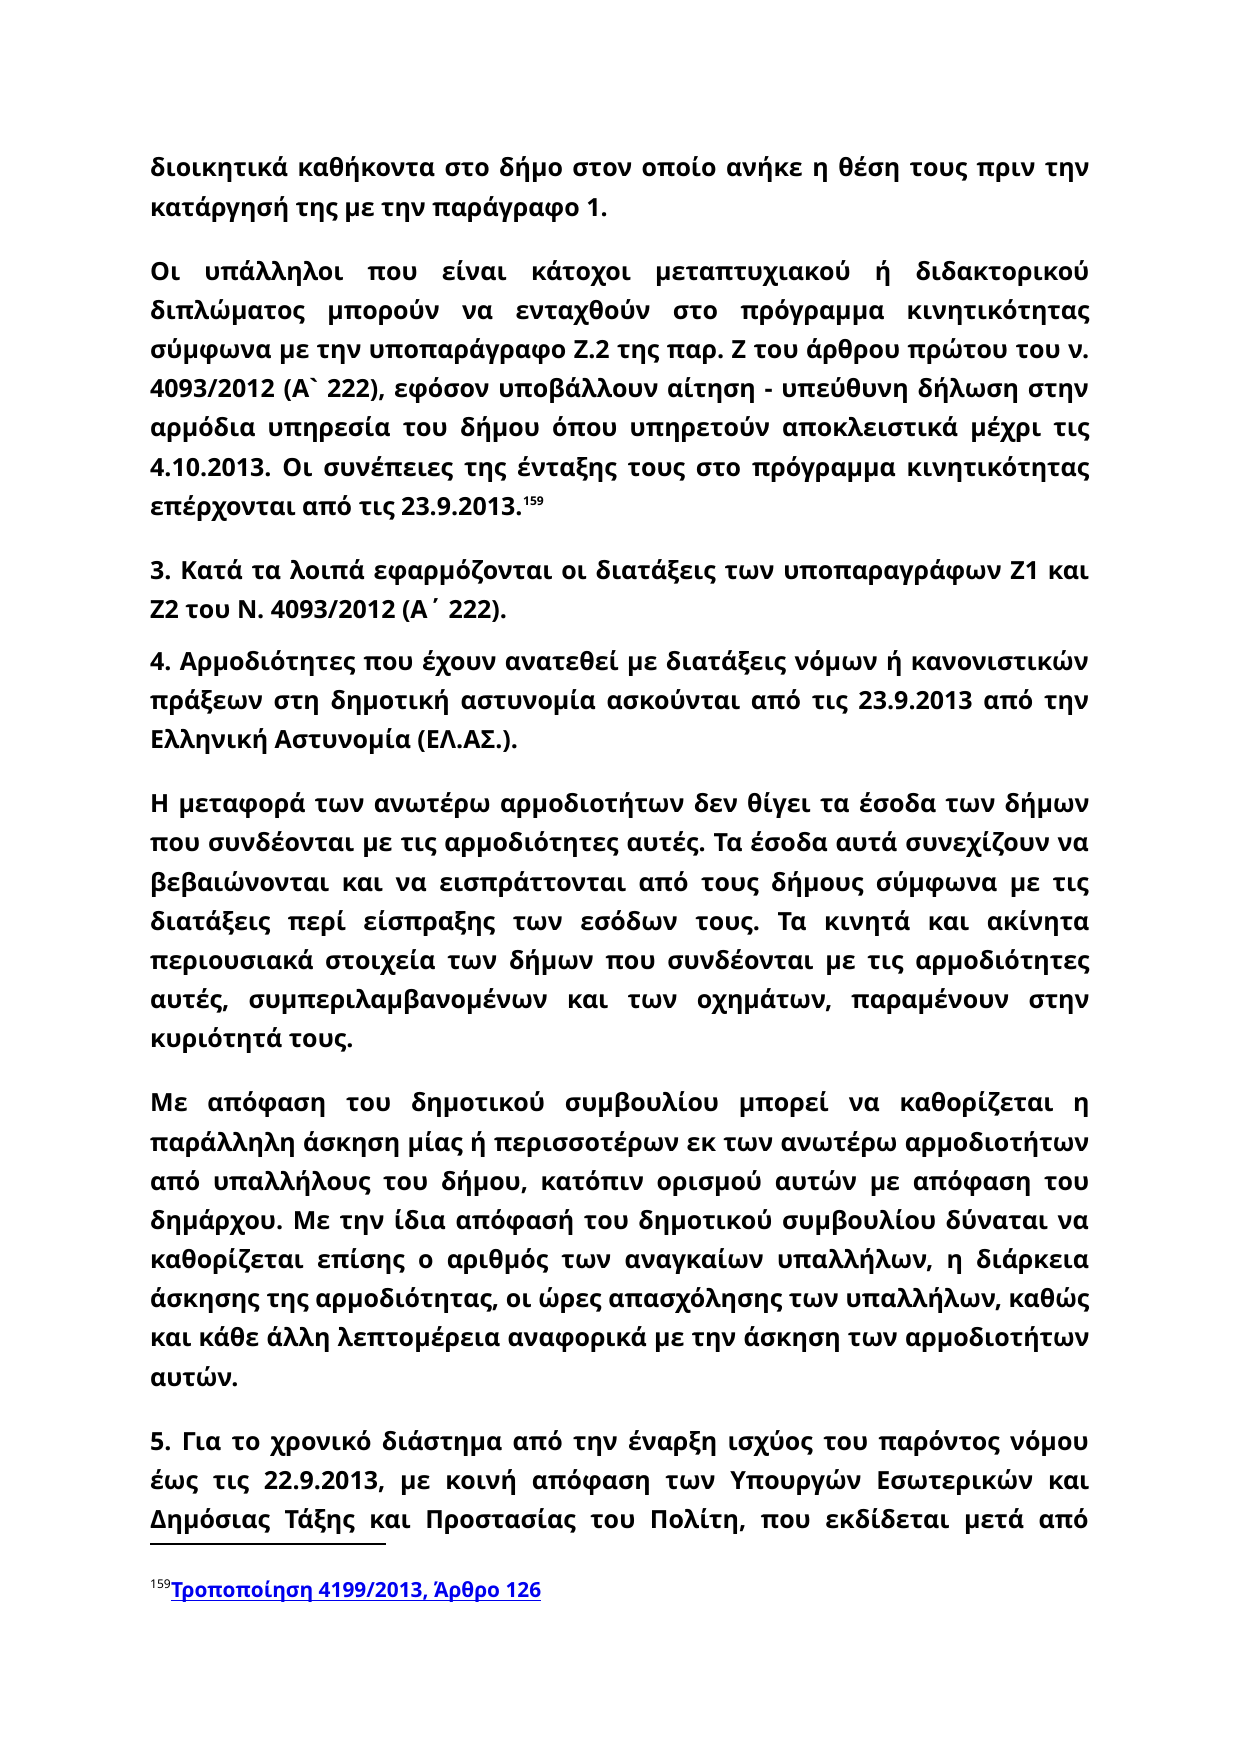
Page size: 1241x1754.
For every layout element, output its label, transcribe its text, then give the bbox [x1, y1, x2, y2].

text 3. Κατά τα λοιπά εφαρμόζονται οι διατάξεις των υποπαραγράφων Ζ1 και Ζ2 του Ν. 4093/2012 (Α΄ 222). [150, 552, 1090, 626]
text Τροποποίηση 4199/2013, Άρθρο 126 [150, 1576, 1090, 1604]
text διοικητικά καθήκοντα στο δήμο στον οποίο ανήκε η θέση τους πριν την κατάργησή της με την παράγραφο 1. [150, 150, 1090, 223]
text Η μεταφορά των ανωτέρω αρμοδιοτήτων δεν θίγει τα έσοδα των δήμων που συνδέονται με τις αρμοδιότητες αυτές. Τα έσοδα αυτά συνεχίζουν να βεβαιώνονται και να εισπράττονται από τους δήμους σύμφωνα με τις διατάξεις περί είσπραξης των εσόδων τους. Τα κινητά και ακίνητα περιουσιακά στοιχεία των δήμων που συνδέονται με τις αρμοδιότητες αυτές, συμπεριλαμβανομένων και των οχημάτων, παραμένουν στην κυριότητά τους. [150, 786, 1090, 1055]
text 4. Αρμοδιότητες που έχουν ανατεθεί με διατάξεις νόμων ή κανονιστικών πράξεων στη δημοτική αστυνομία ασκούνται από τις 23.9.2013 από την Ελληνική Αστυνομία (ΕΛ.ΑΣ.). [150, 643, 1090, 756]
text 5. Για το χρονικό διάστημα από την έναρξη ισχύος του παρόντος νόμου έως τις 22.9.2013, με κοινή απόφαση των Υπουργών Εσωτερικών και Δημόσιας Τάξης και Προστασίας του Πολίτη, που εκδίδεται μετά από [150, 1423, 1090, 1536]
text Με απόφαση του δημοτικού συμβουλίου μπορεί να καθορίζεται η παράλληλη άσκηση μίας ή περισσοτέρων εκ των ανωτέρω αρμοδιοτήτων από υπαλλήλους του δήμου, κατόπιν ορισμού αυτών με απόφαση του δημάρχου. Με την ίδια απόφασή του δημοτικού συμβουλίου δύναται να καθορίζεται επίσης ο αριθμός των αναγκαίων υπαλλήλων, η διάρκεια άσκησης της αρμοδιότητας, οι ώρες απασχόλησης των υπαλλήλων, καθώς και κάθε άλλη λεπτομέρεια αναφορικά με την άσκηση των αρμοδιοτήτων αυτών. [150, 1085, 1090, 1393]
text Οι υπάλληλοι που είναι κάτοχοι μεταπτυχιακού ή διδακτορικού διπλώματος μπορούν να ενταχθούν στο πρόγραμμα κινητικότητας σύμφωνα με την υποπαράγραφο Ζ.2 της παρ. Ζ του άρθρου πρώτου του ν. 4093/2012 (Α` 222), εφόσον υποβάλλουν αίτηση - υπεύθυνη δήλωση στην αρμόδια υπηρεσία του δήμου όπου υπηρετούν αποκλειστικά μέχρι τις 4.10.2013. Οι συνέπειες της ένταξης τους στο πρόγραμμα κινητικότητας επέρχονται από τις 23.9.2013. [150, 253, 1090, 522]
